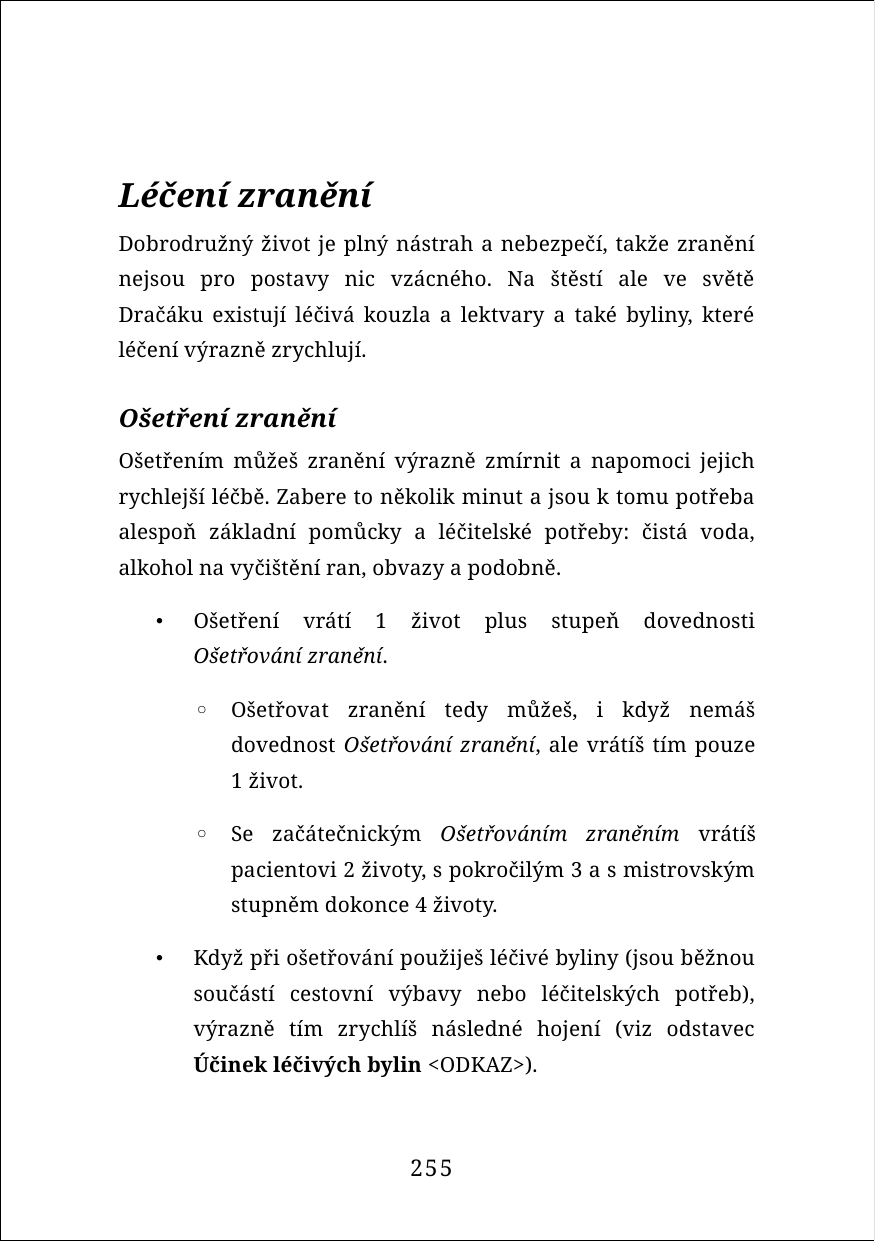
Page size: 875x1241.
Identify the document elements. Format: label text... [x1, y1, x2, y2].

list Ošetření vrátí 1 život plus stupeň dovednosti Ošetřování zranění. [156, 606, 756, 670]
text Dobrodružný život je plný nástrah a nebezpečí, takže zranění nejsou pro postavy nic vzácného. Na štěstí ale ve světě Dračáku existují léčivá kouzla a lektvary a také byliny, které léčení výrazně zrychlují. [118, 229, 756, 364]
subtitle Léčení zranění [118, 172, 756, 217]
subtitle Ošetření zranění [118, 401, 756, 434]
list Když při ošetřování použiješ léčivé byliny (jsou běžnou součástí cestovní výbavy nebo léčitelských potřeb), výrazně tím zrychlíš následné hojení (viz odstavec Účinek léčivých bylin <ODKAZ>). [156, 943, 756, 1078]
text Ošetřením můžeš zranění výrazně zmírnit a napomoci jejich rychlejší léčbě. Zabere to několik minut a jsou k tomu potřeba alespoň základní pomůcky a léčitelské potřeby: čistá voda, alkohol na vyčištění ran, obvazy a podobně. [118, 446, 756, 581]
list Se začátečnickým Ošetřováním zraněním vrátíš pacientovi 2 životy, s pokročilým 3 a s mistrovským stupněm dokonce 4 životy. [193, 819, 756, 919]
list Ošetřovat zranění tedy můžeš, i když nemáš dovednost Ošetřování zranění, ale vrátíš tím pouze 1 život. [193, 695, 756, 794]
